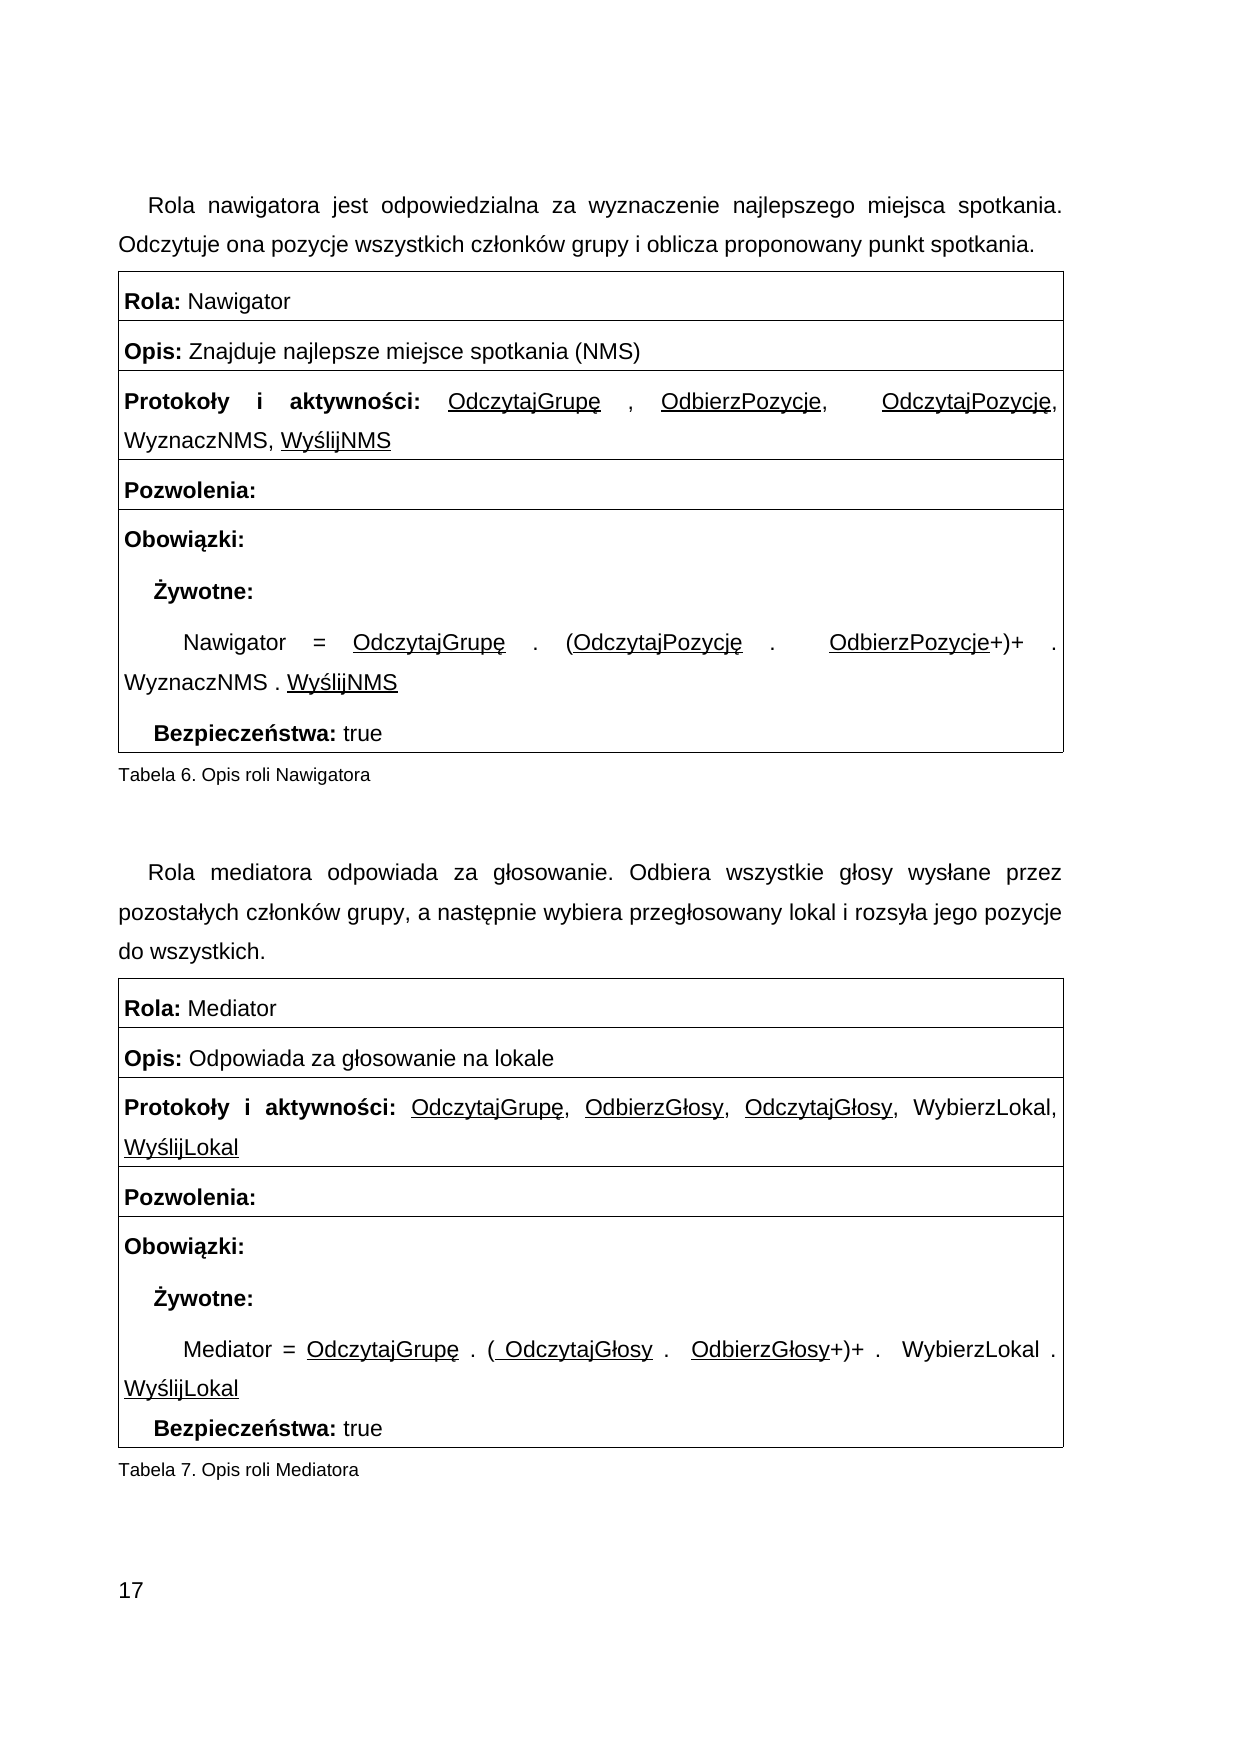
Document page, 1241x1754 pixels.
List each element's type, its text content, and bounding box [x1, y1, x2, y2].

table_cell Obowiązki: Żywotne: Mediator = OdczytajGrupę . ( OdczytajGłosy . OdbierzGłosy+)+ . WybierzLokal . WyślijLokal Bezpieczeństwa: true [119, 1217, 1063, 1447]
table_cell Obowiązki: Żywotne: Nawigator = OdczytajGrupę . (OdczytajPozycję . OdbierzPozycje+)+ . WyznaczNMS . WyślijNMS Bezpieczeństwa: true [119, 510, 1063, 752]
table_cell Opis: Odpowiada za głosowanie na lokale [119, 1028, 1063, 1077]
text Tabela 6. Opis roli Nawigatora [118, 764, 1063, 785]
table_cell Protokoły i aktywności: OdczytajGrupę , OdbierzPozycje, OdczytajPozycję, WyznaczNMS, WyślijNMS [119, 371, 1063, 459]
table_cell Opis: Znajduje najlepsze miejsce spotkania (NMS) [119, 321, 1063, 370]
table_cell Pozwolenia: [119, 1167, 1063, 1216]
table_header Rola: Nawigator [119, 272, 1063, 320]
table_cell Protokoły i aktywności: OdczytajGrupę, OdbierzGłosy, OdczytajGłosy, WybierzLokal, WyślijLokal [119, 1078, 1063, 1166]
text Rola mediatora odpowiada za głosowanie. Odbiera wszystkie głosy wysłane przez pozostałych członków grupy, a następnie wybiera przegłosowany lokal i rozsyła jego pozycje do wszystkich. [118, 859, 1063, 964]
text Rola nawigatora jest odpowiedzialna za wyznaczenie najlepszego miejsca spotkania. Odczytuje ona pozycje wszystkich członków grupy i oblicza proponowany punkt spotkania. [118, 192, 1063, 257]
table_header Rola: Mediator [119, 979, 1063, 1027]
table_cell Pozwolenia: [119, 460, 1063, 509]
text Tabela 7. Opis roli Mediatora [118, 1459, 1063, 1480]
